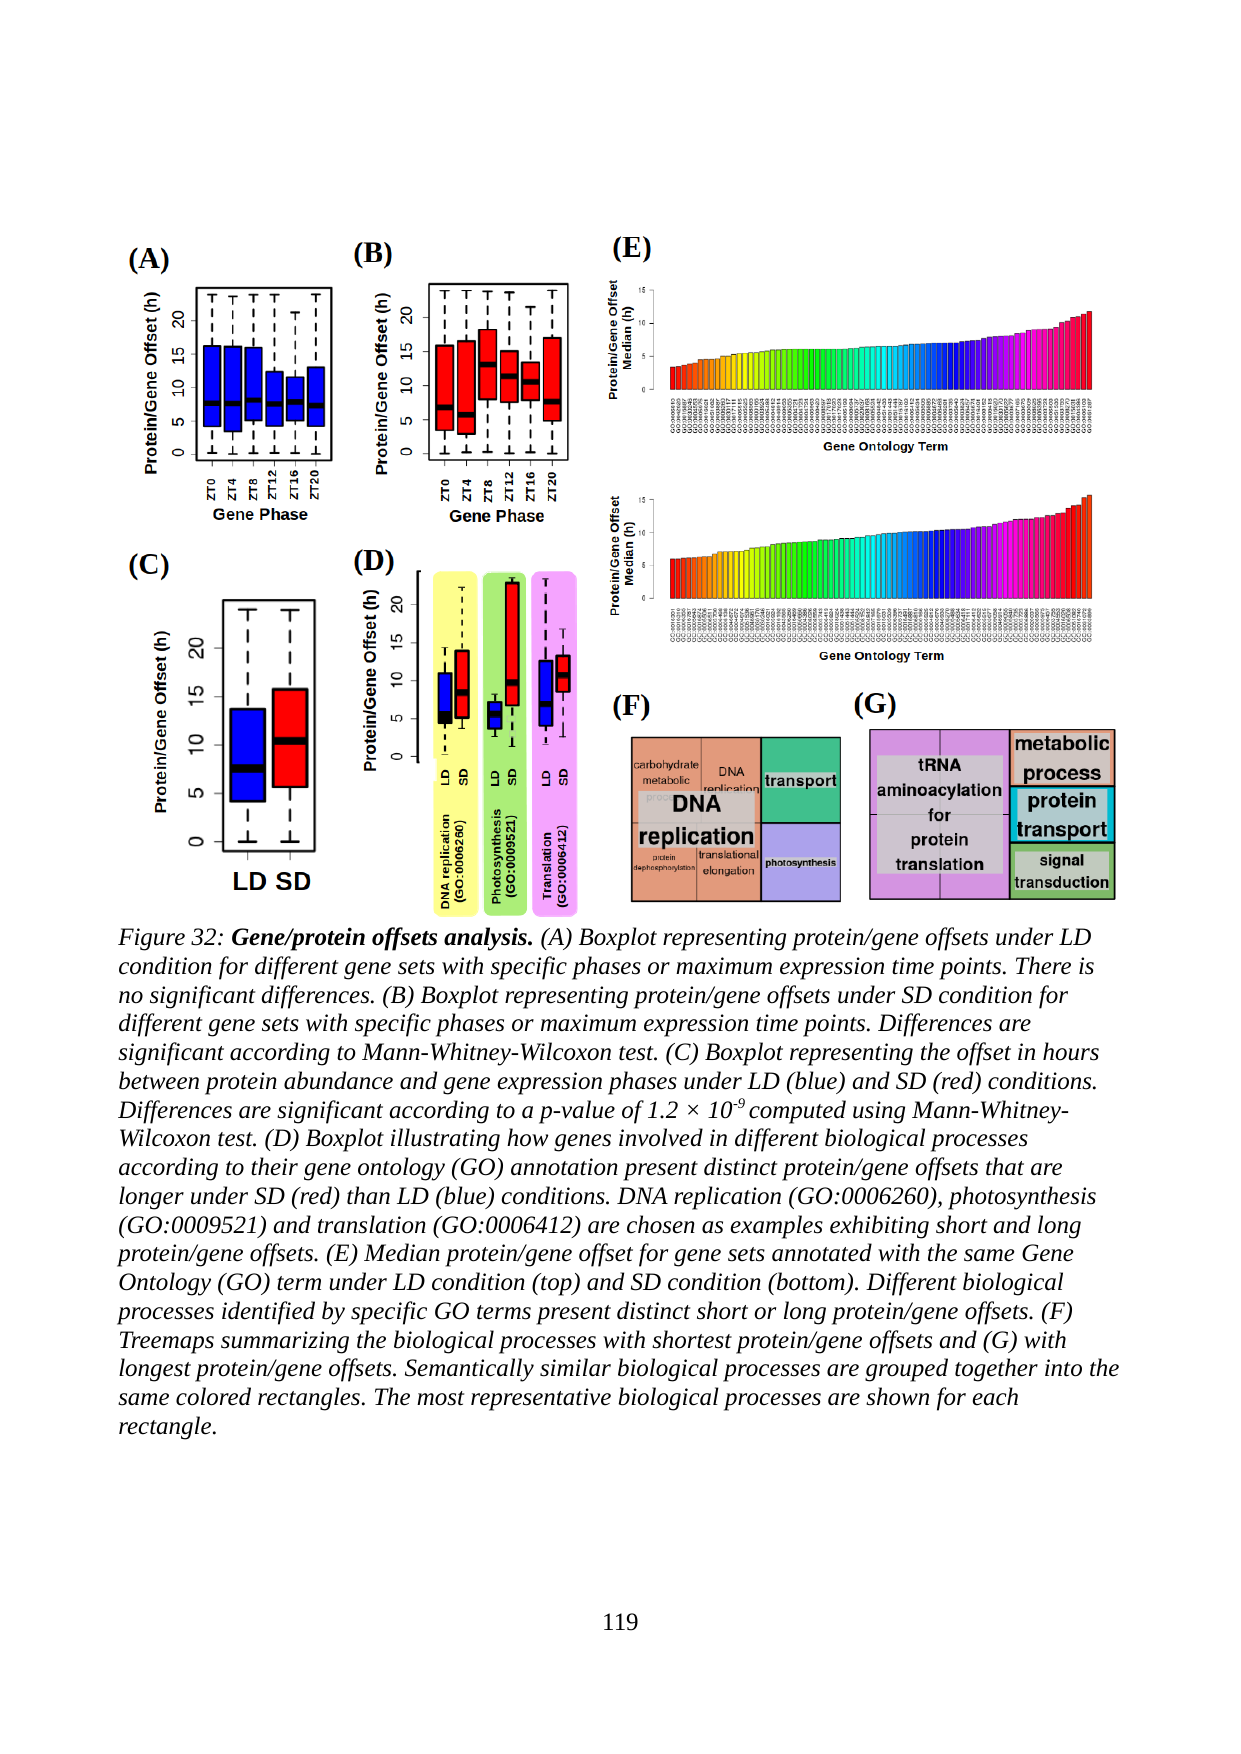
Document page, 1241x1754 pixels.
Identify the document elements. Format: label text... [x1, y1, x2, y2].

picture [118, 234, 1123, 923]
text Figure 32: Gene/protein offsets analysis. (A) Boxplot representing protein/gene offsets under LD condition for different gene sets with specific phases or maximum expression time points. There is no significant differences. (B) Boxplot representing protein/gene offsets under SD condition for different gene sets with specific phases or maximum expression time points. Differences are significant according to Mann-Whitney-Wilcoxon test. (C) Boxplot representing the offset in hours between protein abundance and gene expression phases under LD (blue) and SD (red) conditions. Differences are significant according to a p-value of 1.2 × 10-9 computed using Mann-Whitney-Wilcoxon test. (D) Boxplot illustrating how genes involved in different biological processes according to their gene ontology (GO) annotation present distinct protein/gene offsets that are longer under SD (red) than LD (blue) conditions. DNA replication (GO:0006260), photosynthesis (GO:0009521) and translation (GO:0006412) are chosen as examples exhibiting short and long protein/gene offsets. (E) Median protein/gene offset for gene sets annotated with the same Gene Ontology (GO) term under LD condition (top) and SD condition (bottom). Different biological processes identified by specific GO terms present distinct short or long protein/gene offsets. (F) Treemaps summarizing the biological processes with shortest protein/gene offsets and (G) with longest protein/gene offsets. Semantically similar biological processes are grouped together into the same colored rectangles. The most representative biological processes are shown for each rectangle. [118, 923, 1122, 1440]
